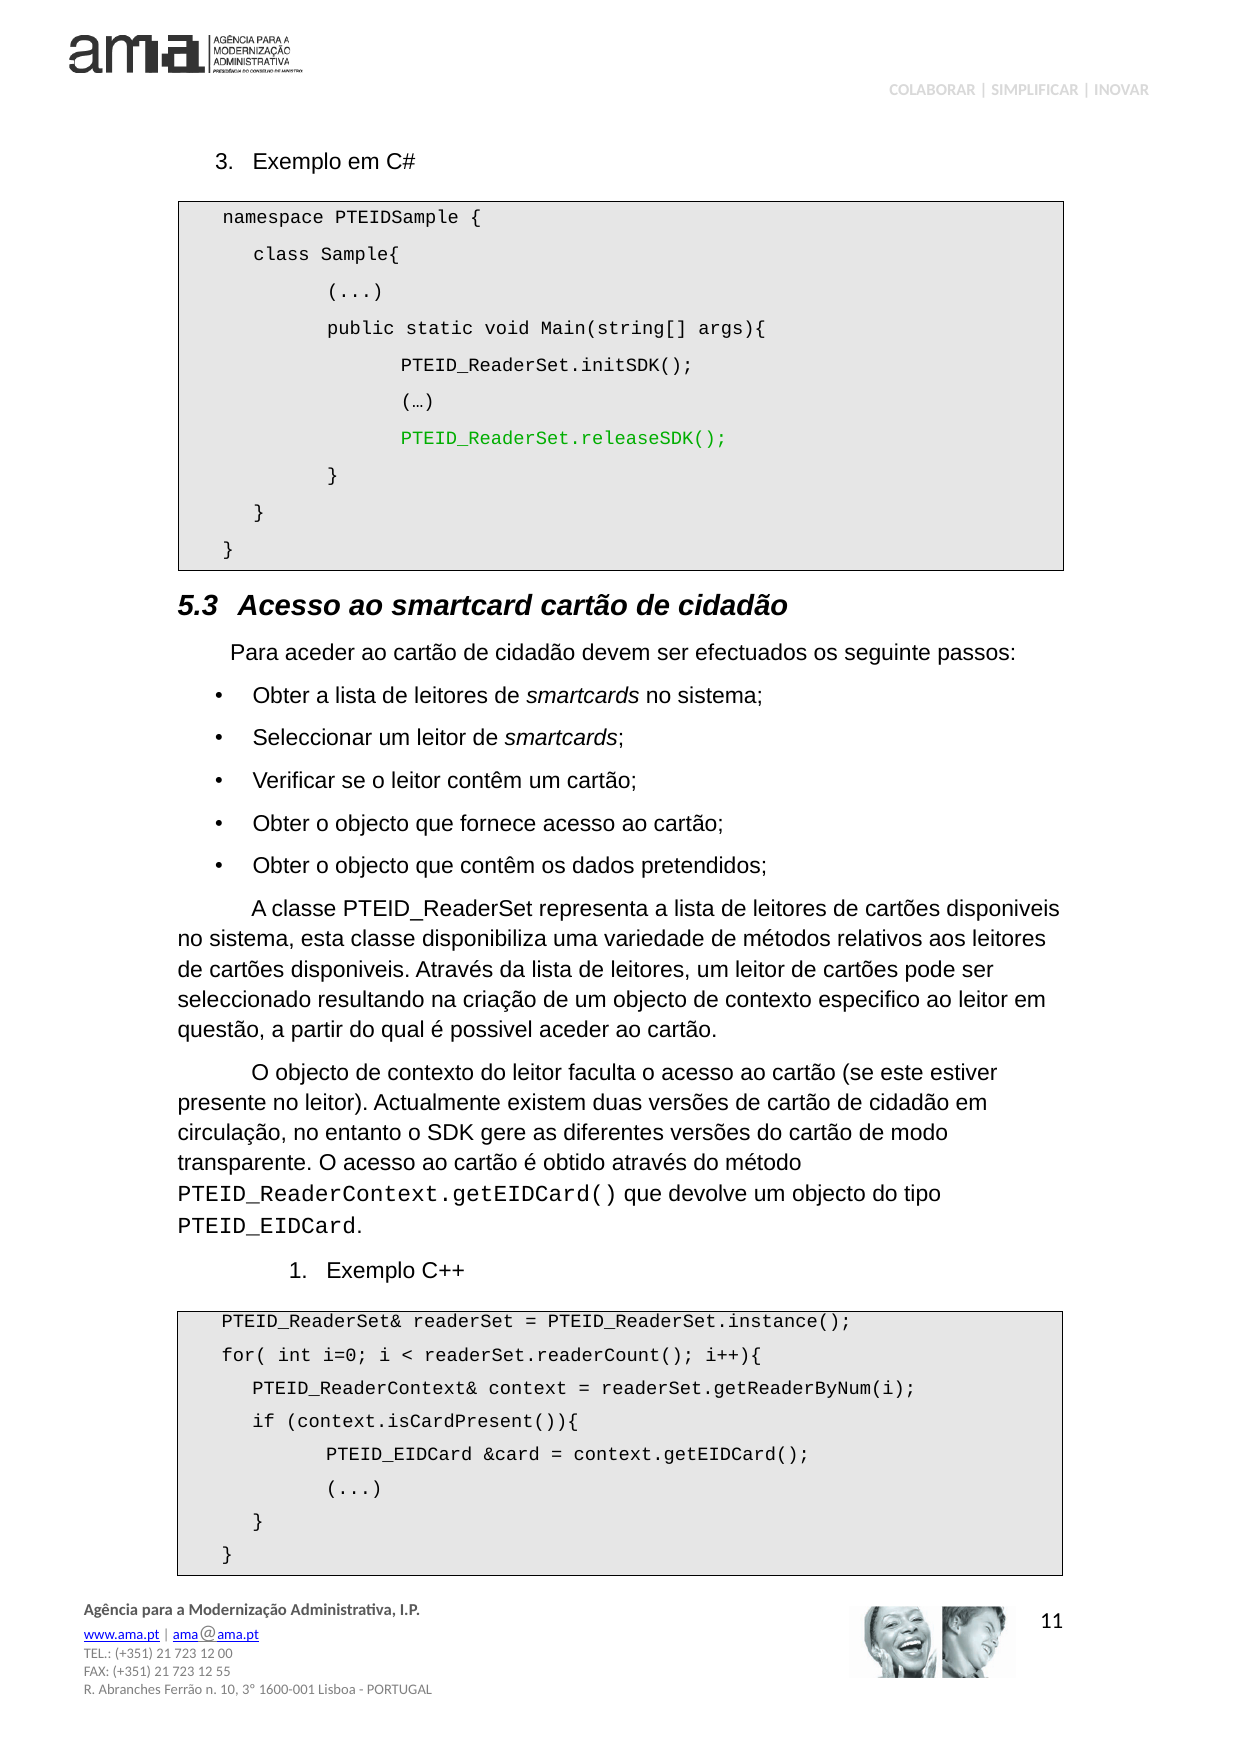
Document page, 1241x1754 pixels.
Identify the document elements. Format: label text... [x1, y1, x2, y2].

list Obter a lista de leitores de smartcards no sistema; [215, 682, 1063, 708]
list } [178, 1512, 1062, 1533]
list Exemplo C++ [288, 1257, 1063, 1283]
list PTEID_ReaderSet& readerSet = PTEID_ReaderSet.instance(); [178, 1312, 1062, 1333]
subtitle Acesso ao smartcard cartão de cidadão [177, 203, 1063, 621]
list PTEID_EIDCard &card = context.getEIDCard(); [178, 1445, 1062, 1466]
text } [179, 540, 1063, 561]
text PTEID_ReaderSet.initSDK(); [179, 355, 1063, 377]
text PTEID_ReaderSet.releaseSDK(); [179, 429, 1063, 450]
text (...) [179, 282, 1063, 303]
list for( int i=0; i < readerSet.readerCount(); i++){ [178, 1346, 1062, 1367]
text } [179, 466, 1063, 487]
list Exemplo em C# [215, 148, 1063, 174]
text namespace PTEIDSample { [179, 208, 1063, 229]
list Obter o objecto que fornece acesso ao cartão; [215, 810, 1063, 836]
picture [849, 1606, 1017, 1678]
text Para aceder ao cartão de cidadão devem ser efectuados os seguinte passos: [177, 639, 1063, 665]
list Seleccionar um leitor de smartcards; [215, 724, 1063, 751]
list } [178, 1545, 1062, 1566]
text (…) [179, 392, 1063, 413]
list Obter o objecto que contêm os dados pretendidos; [215, 852, 1063, 879]
list if (context.isCardPresent()){ [178, 1412, 1062, 1433]
text A classe PTEID_ReaderSet representa a lista de leitores de cartões disponiveis no sistema, esta classe disponibiliza uma variedade de métodos relativos aos leitores de cartões disponiveis. Através da lista de leitores, um leitor de cartões pode ser seleccionado resultando na criação de um objecto de contexto especifico ao leitor em questão, a partir do qual é possivel aceder ao cartão. [177, 895, 1063, 1042]
text } [179, 503, 1063, 524]
text class Sample{ [179, 245, 1063, 266]
text public static void Main(string[] args){ [179, 318, 1063, 340]
picture [69, 35, 303, 73]
list (...) [178, 1478, 1062, 1500]
text O objecto de contexto do leitor faculta o acesso ao cartão (se este estiver presente no leitor). Actualmente existem duas versões de cartão de cidadão em circulação, no entanto o SDK gere as diferentes versões do cartão de modo transparente. O acesso ao cartão é obtido através do método PTEID_ReaderContext.getEIDCard() que devolve um objecto do tipo PTEID_EIDCard. [177, 1059, 1063, 1240]
list Verificar se o leitor contêm um cartão; [215, 767, 1063, 793]
list PTEID_ReaderContext& context = readerSet.getReaderByNum(i); [178, 1379, 1062, 1400]
